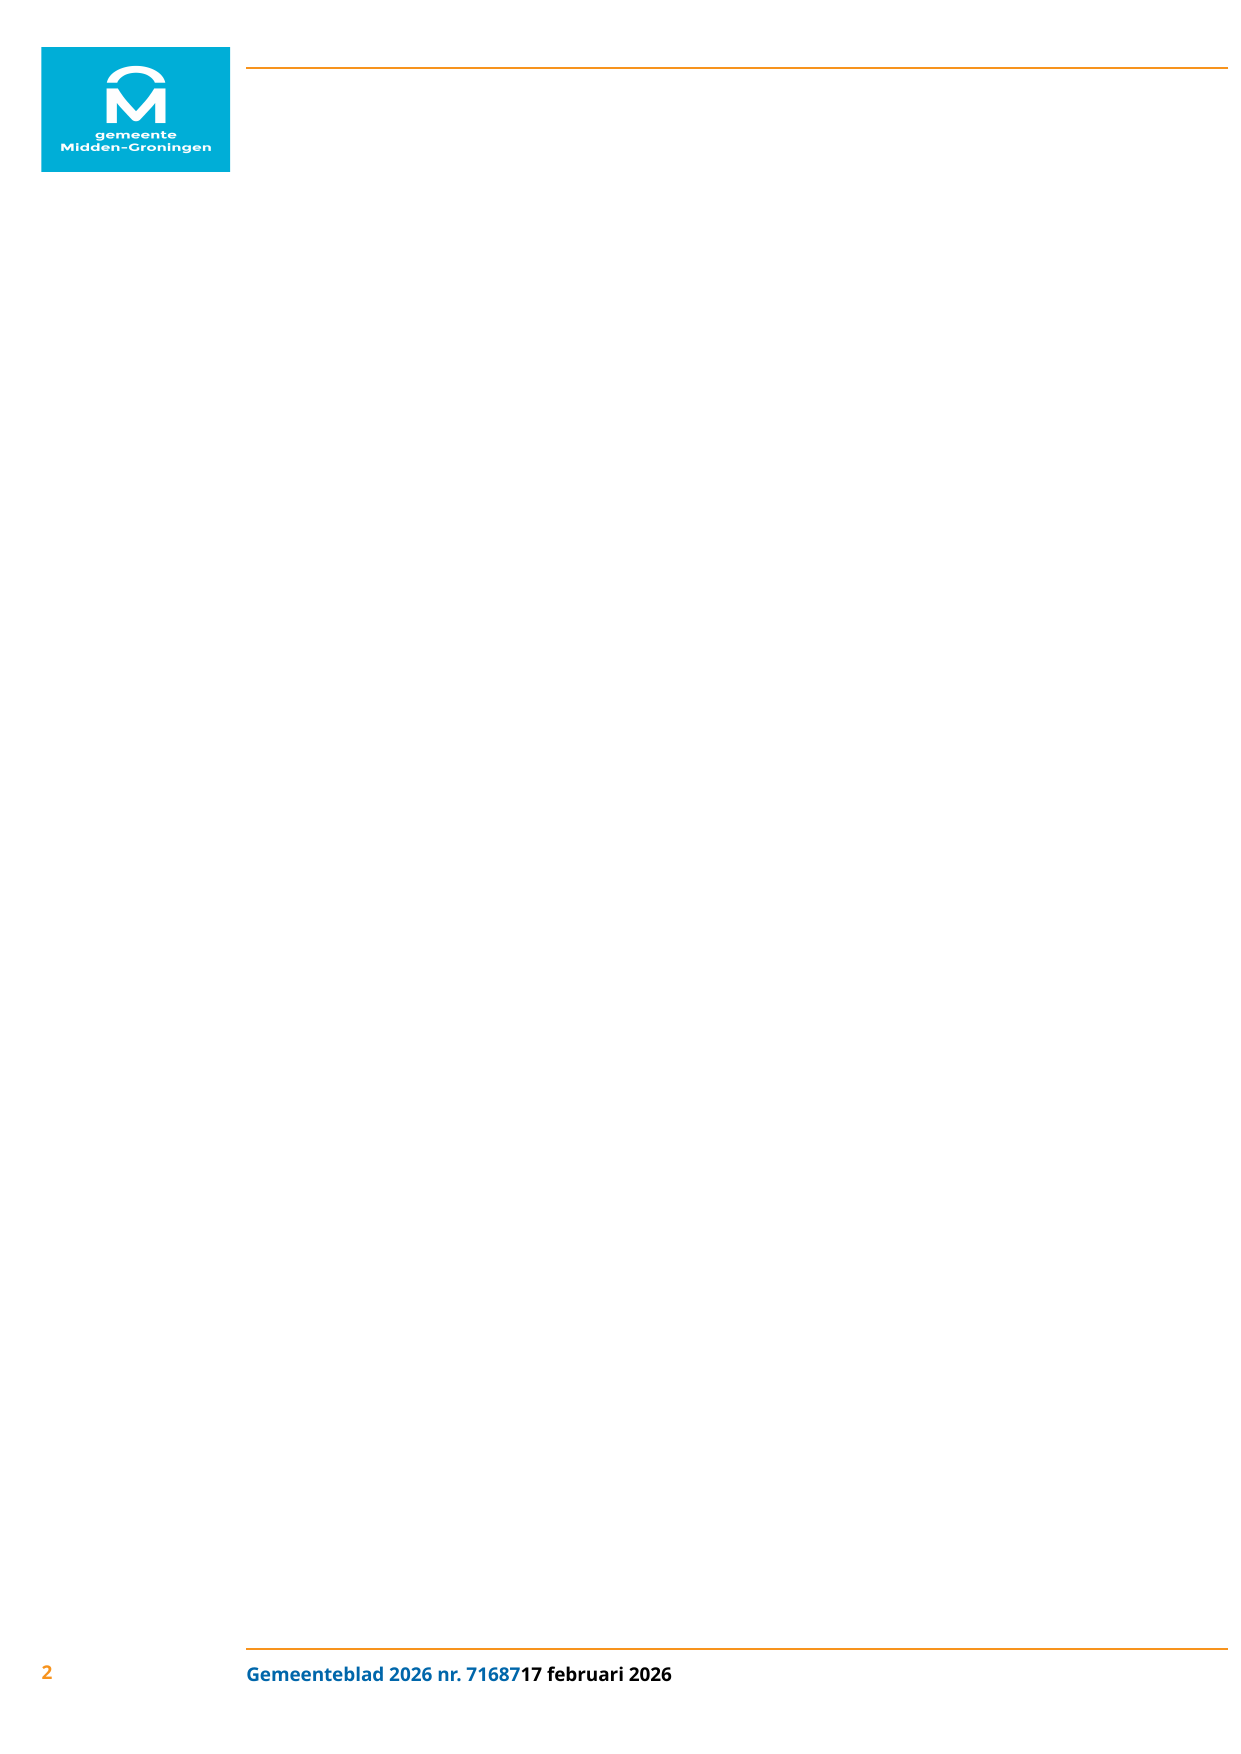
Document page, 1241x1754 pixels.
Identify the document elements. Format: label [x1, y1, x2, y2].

picture [108, 66, 164, 82]
picture [184, 146, 190, 153]
picture [107, 89, 165, 122]
